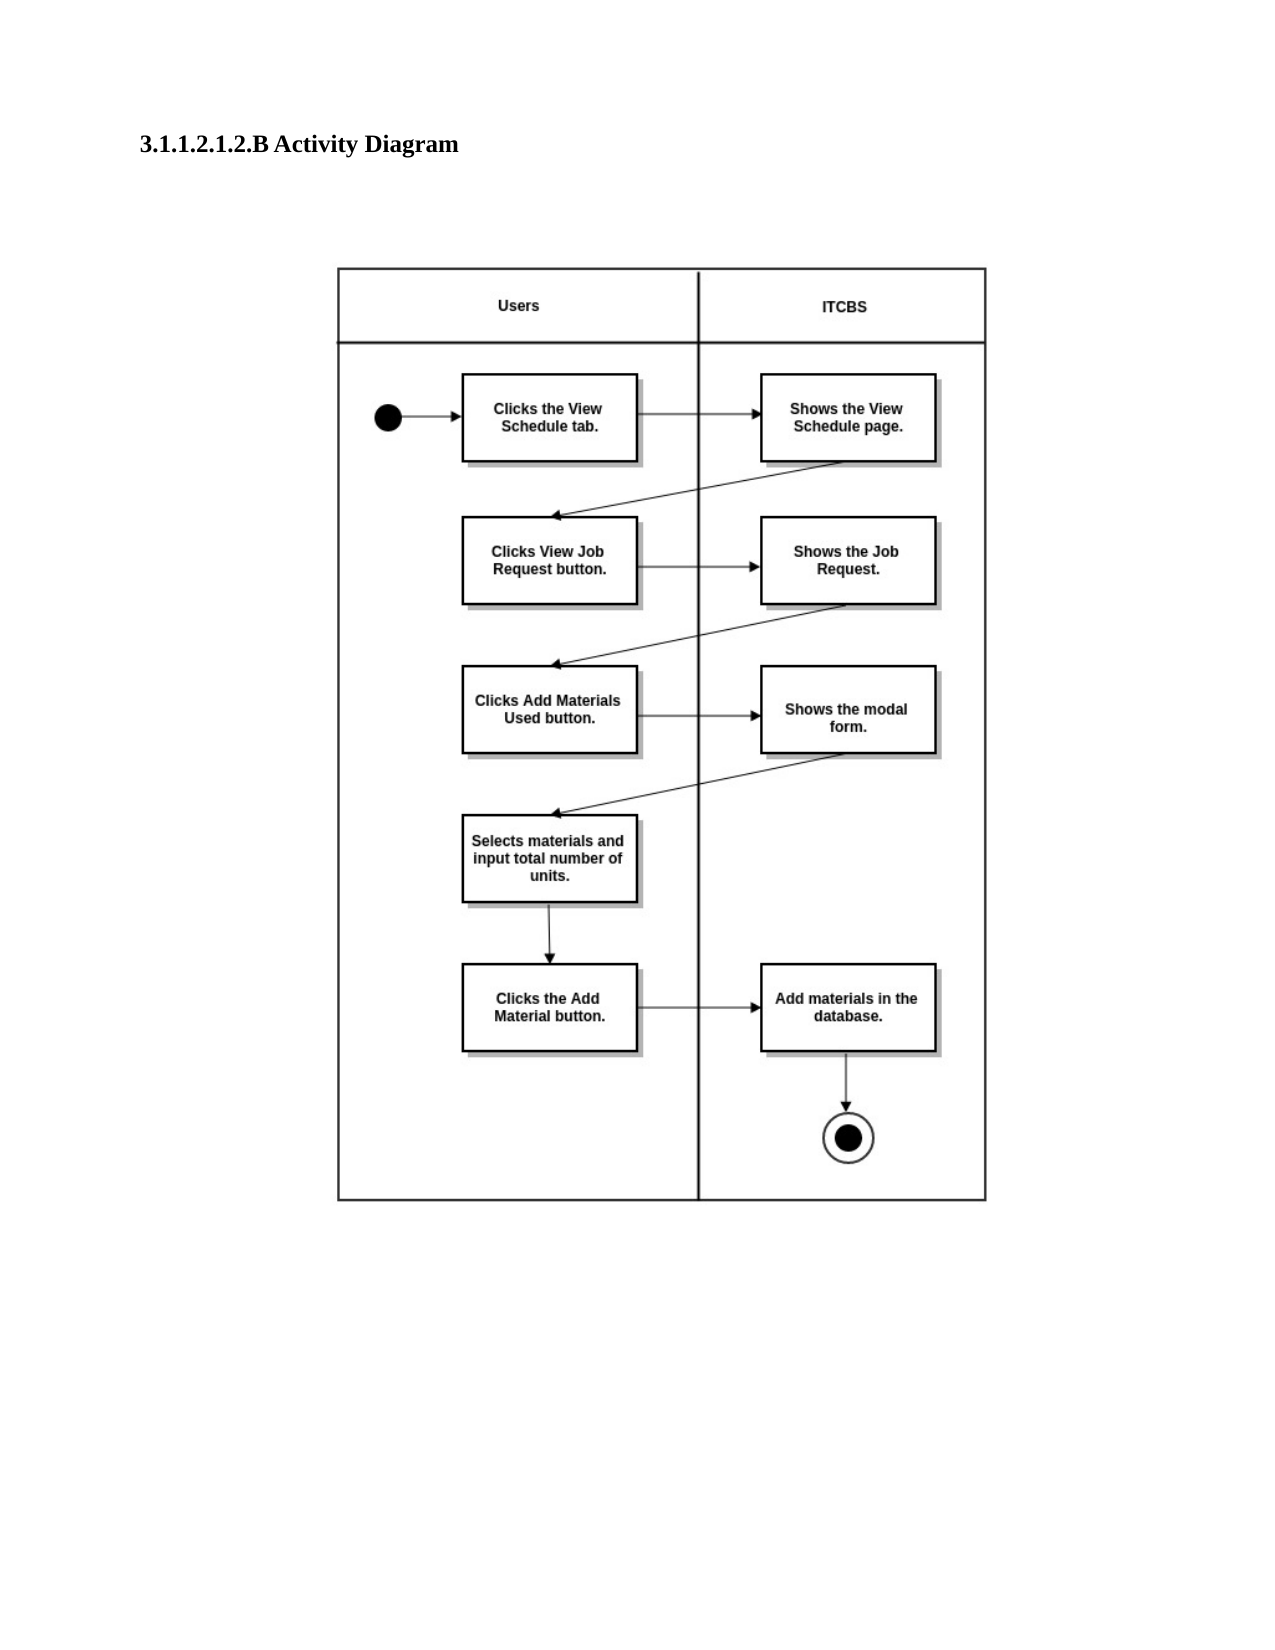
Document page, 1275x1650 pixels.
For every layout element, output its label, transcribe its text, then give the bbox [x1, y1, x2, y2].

picture [152, 182, 1013, 1230]
text 3.1.1.2.1.2.B Activity Diagram [139, 129, 1135, 157]
